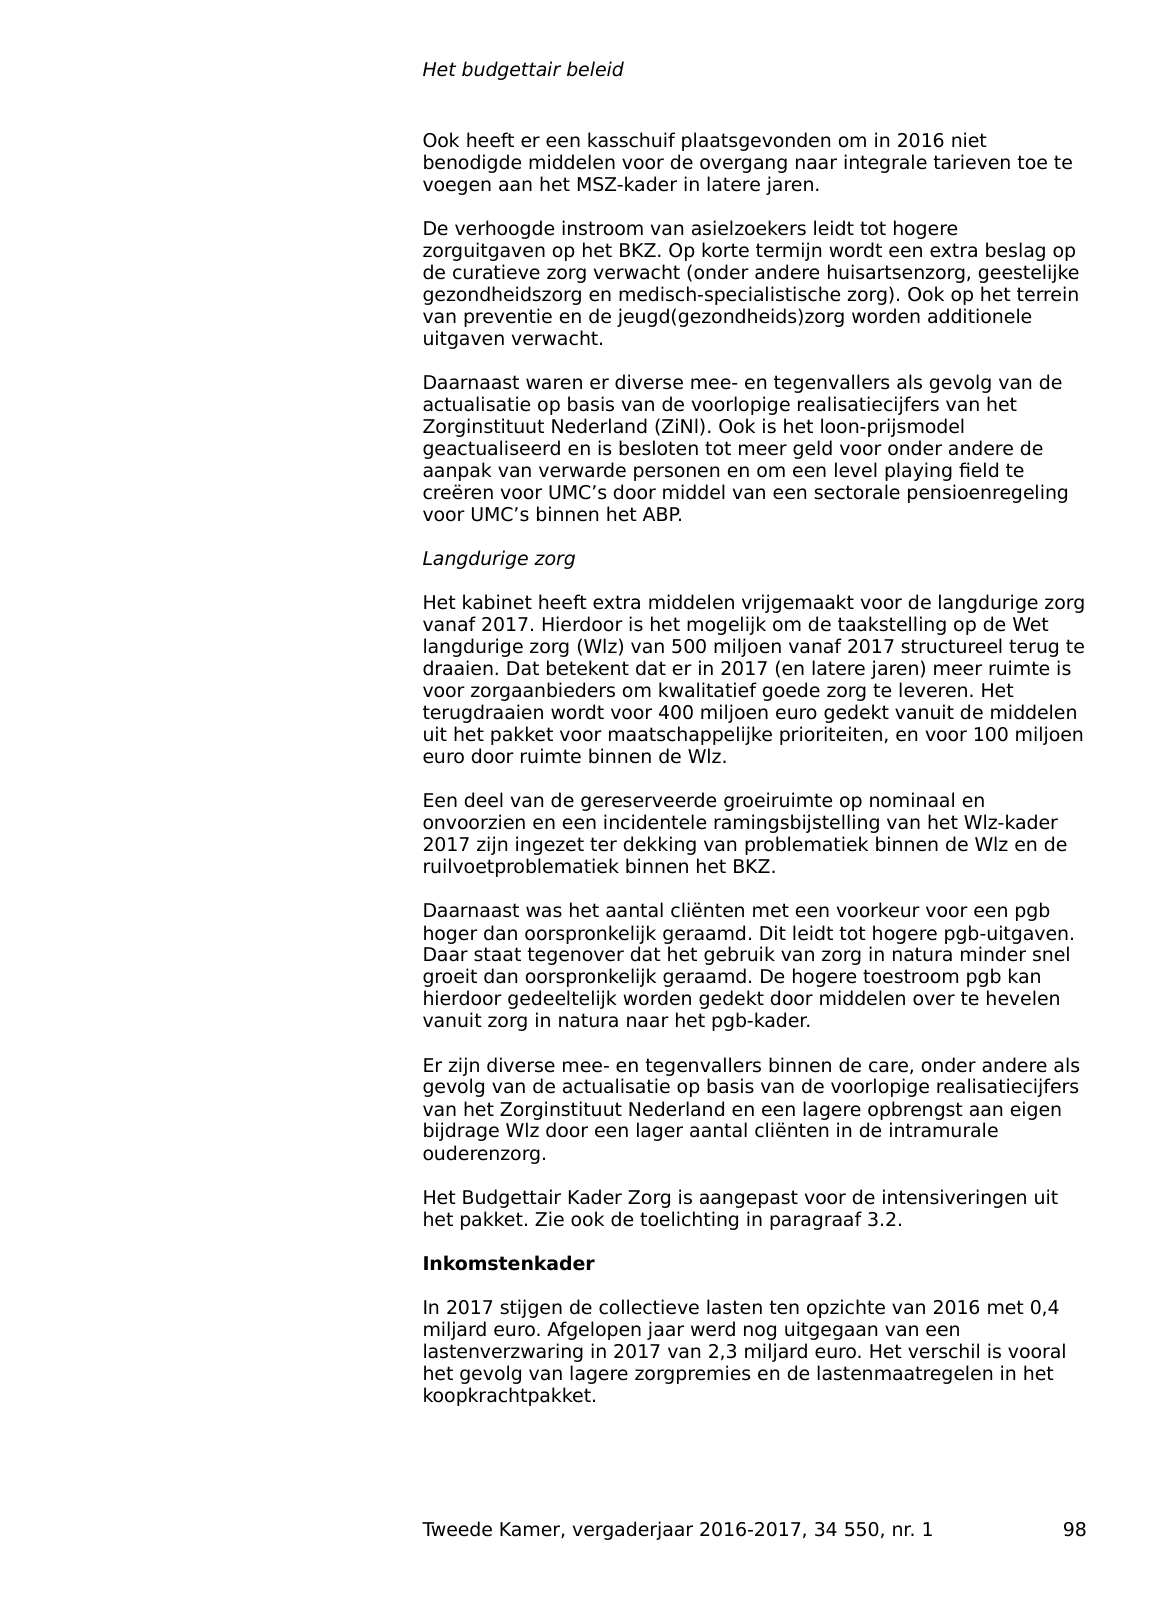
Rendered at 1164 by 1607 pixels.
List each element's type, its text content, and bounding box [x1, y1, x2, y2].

text Daarnaast waren er diverse mee- en tegenvallers als gevolg van de actualisatie op basis van de voorlopige realisatiecijfers van het Zorginstituut Nederland (ZiNl). Ook is het loon-prijsmodel geactualiseerd en is besloten tot meer geld voor onder andere de aanpak van verwarde personen en om een level playing field te creëren voor UMC’s door middel van een sectorale pensioenregeling voor UMC’s binnen het ABP. [422, 372, 1087, 526]
text De verhoogde instroom van asielzoekers leidt tot hogere zorguitgaven op het BKZ. Op korte termijn wordt een extra beslag op de curatieve zorg verwacht (onder andere huisartsenzorg, geestelijke gezondheidszorg en medisch-specialistische zorg). Ook op het terrein van preventie en de jeugd(gezondheids)zorg worden additionele uitgaven verwacht. [422, 218, 1087, 350]
subtitle Inkomstenkader [422, 1253, 1087, 1275]
text In 2017 stijgen de collectieve lasten ten opzichte van 2016 met 0,4 miljard euro. Afgelopen jaar werd nog uitgegaan van een lastenverzwaring in 2017 van 2,3 miljard euro. Het verschil is vooral het gevolg van lagere zorgpremies en de lastenmaatregelen in het koopkrachtpakket. [422, 1297, 1087, 1407]
text Daarnaast was het aantal cliënten met een voorkeur voor een pgb hoger dan oorspronkelijk geraamd. Dit leidt tot hogere pgb-uitgaven. Daar staat tegenover dat het gebruik van zorg in natura minder snel groeit dan oorspronkelijk geraamd. De hogere toestroom pgb kan hierdoor gedeeltelijk worden gedekt door middelen over te hevelen vanuit zorg in natura naar het pgb-kader. [422, 900, 1087, 1032]
text Het kabinet heeft extra middelen vrijgemaakt voor de langdurige zorg vanaf 2017. Hierdoor is het mogelijk om de taakstelling op de Wet langdurige zorg (Wlz) van 500 miljoen vanaf 2017 structureel terug te draaien. Dat betekent dat er in 2017 (en latere jaren) meer ruimte is voor zorgaanbieders om kwalitatief goede zorg te leveren. Het terugdraaien wordt voor 400 miljoen euro gedekt vanuit de middelen uit het pakket voor maatschappelijke prioriteiten, en voor 100 miljoen euro door ruimte binnen de Wlz. [422, 592, 1087, 768]
text Het Budgettair Kader Zorg is aangepast voor de intensiveringen uit het pakket. Zie ook de toelichting in paragraaf 3.2. [422, 1187, 1087, 1231]
subtitle Langdurige zorg [422, 548, 1087, 570]
text Ook heeft er een kasschuif plaatsgevonden om in 2016 niet benodigde middelen voor de overgang naar integrale tarieven toe te voegen aan het MSZ-kader in latere jaren. [422, 130, 1087, 196]
text Er zijn diverse mee- en tegenvallers binnen de care, onder andere als gevolg van de actualisatie op basis van de voorlopige realisatiecijfers van het Zorginstituut Nederland en een lagere opbrengst aan eigen bijdrage Wlz door een lager aantal cliënten in de intramurale ouderenzorg. [422, 1054, 1087, 1164]
text Een deel van de gereserveerde groeiruimte op nominaal en onvoorzien en een incidentele ramingsbijstelling van het Wlz-kader 2017 zijn ingezet ter dekking van problematiek binnen de Wlz en de ruilvoetproblematiek binnen het BKZ. [422, 790, 1087, 878]
